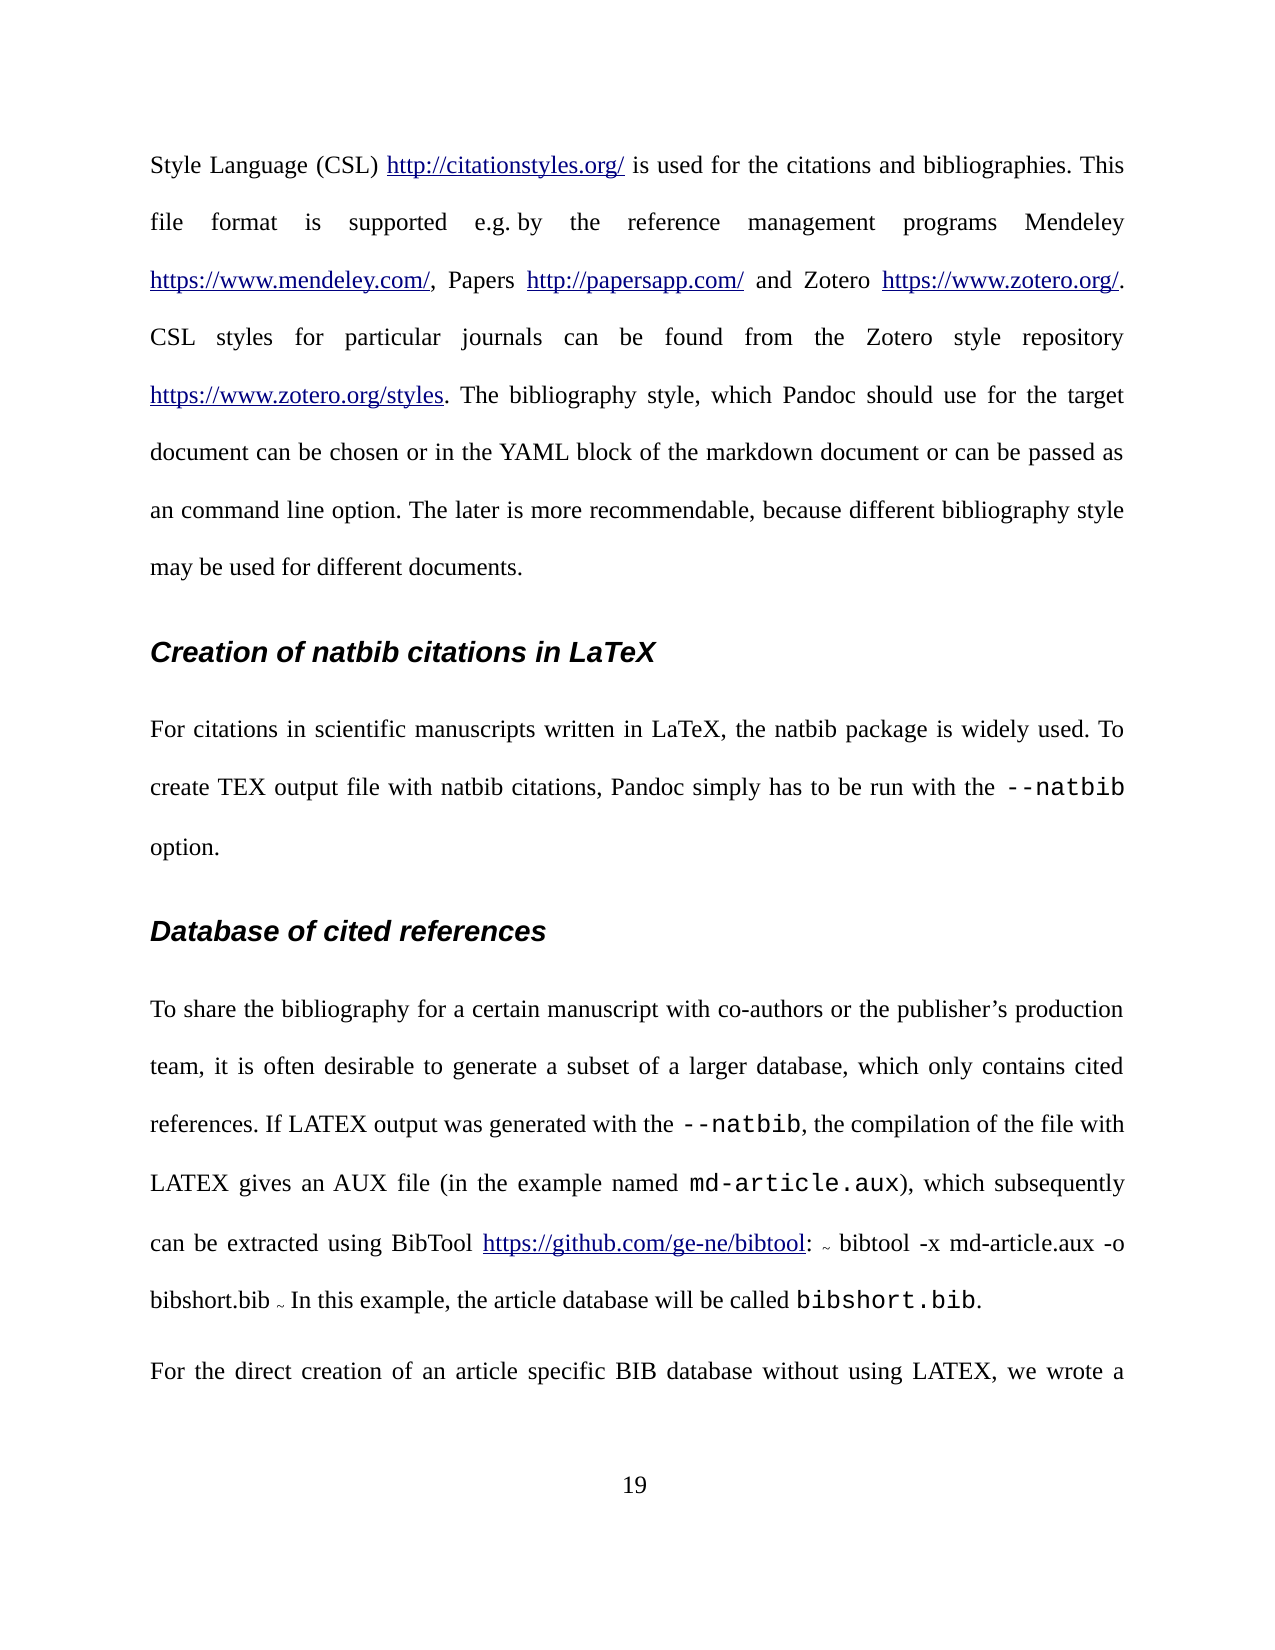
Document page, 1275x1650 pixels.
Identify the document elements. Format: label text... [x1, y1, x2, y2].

subtitle Creation of natbib citations in LaTeX [150, 635, 1125, 668]
text To share the bibliography for a certain manuscript with co-authors or the publisher’s production team, it is often desirable to generate a subset of a larger database, which only contains cited references. If LATEX output was generated with the --natbib, the compilation of the file with LATEX gives an AUX file (in the example named md-article.aux), which subsequently can be extracted using BibTool https://github.com/ge-ne/bibtool: ~ bibtool -x md-article.aux -o bibshort.bib ~ In this example, the article database will be called bibshort.bib. [150, 994, 1125, 1316]
text For citations in scientific manuscripts written in LaTeX, the natbib package is widely used. To create TEX output file with natbib citations, Pandoc simply has to be run with the --natbib option. [150, 714, 1125, 860]
text For the direct creation of an article specific BIB database without using LATEX, we wrote a [150, 1356, 1125, 1385]
text Style Language (CSL) http://citationstyles.org/ is used for the citations and bibliographies. This file format is supported e.g. by the reference management programs Mendeley https://www.mendeley.com/, Papers http://papersapp.com/ and Zotero https://www.zotero.org/. CSL styles for particular journals can be found from the Zotero style repository https://www.zotero.org/styles. The bibliography style, which Pandoc should use for the target document can be chosen or in the YAML block of the markdown document or can be passed as an command line option. The later is more recommendable, because different bibliography style may be used for different documents. [150, 150, 1125, 581]
subtitle Database of cited references [150, 914, 1125, 948]
